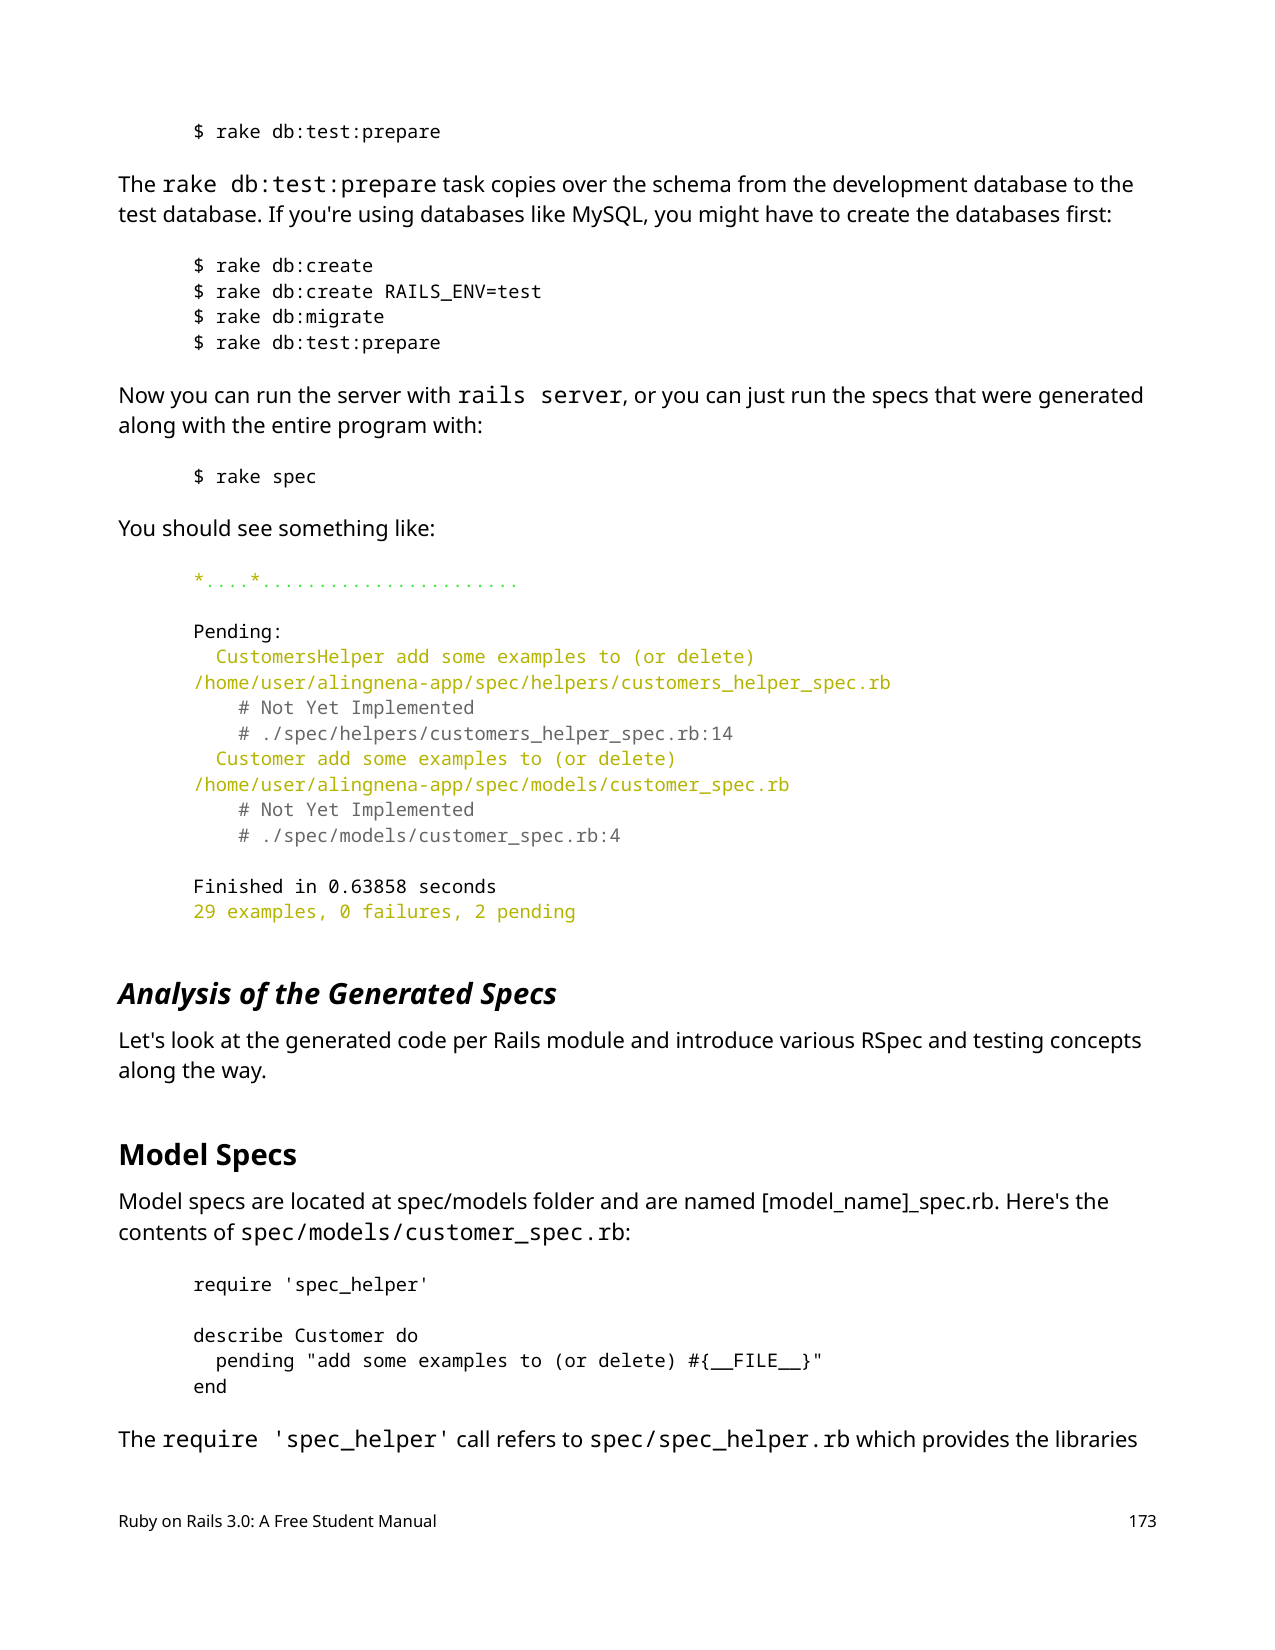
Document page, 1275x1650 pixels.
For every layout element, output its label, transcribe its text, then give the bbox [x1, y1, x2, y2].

text $ rake db:test:prepare [193, 118, 1157, 144]
text You should see something like: [118, 513, 1157, 543]
text $ rake db:create $ rake db:create RAILS_ENV=test $ rake db:migrate $ rake db:test:prepare [193, 253, 1157, 355]
text require 'spec_helper' describe Customer do pending "add some examples to (or delete) #{__FILE__}" end [193, 1271, 1157, 1399]
subtitle Analysis of the Generated Specs [118, 973, 1157, 1013]
text Let's look at the generated code per Rails module and introduce various RSpec and testing concepts along the way. [118, 1025, 1157, 1085]
text *....*....................... Pending: CustomersHelper add some examples to (or delete) /home/user/alingnena-app/spec/helpers/customers_helper_spec.rb # Not Yet Implemented # ./spec/helpers/customers_helper_spec.rb:14 Customer add some examples to (or delete) /home/user/alingnena-app/spec/models/customer_spec.rb # Not Yet Implemented # ./spec/models/customer_spec.rb:4 Finished in 0.63858 seconds 29 examples, 0 failures, 2 pending [193, 567, 1157, 924]
text Model specs are located at spec/models folder and are named [model_name]_spec.rb. Here's the contents of spec/models/customer_spec.rb: [118, 1186, 1157, 1247]
text Now you can run the server with rails server, or you can just run the specs that were generated along with the entire program with: [118, 379, 1157, 440]
text The rake db:test:prepare task copies over the schema from the development database to the test database. If you're using databases like MySQL, you might have to create the databases first: [118, 168, 1157, 229]
text The require 'spec_helper' call refers to spec/spec_helper.rb which provides the libraries [118, 1423, 1157, 1454]
text $ rake spec [193, 464, 1157, 489]
subtitle Model Specs [118, 1134, 1157, 1173]
